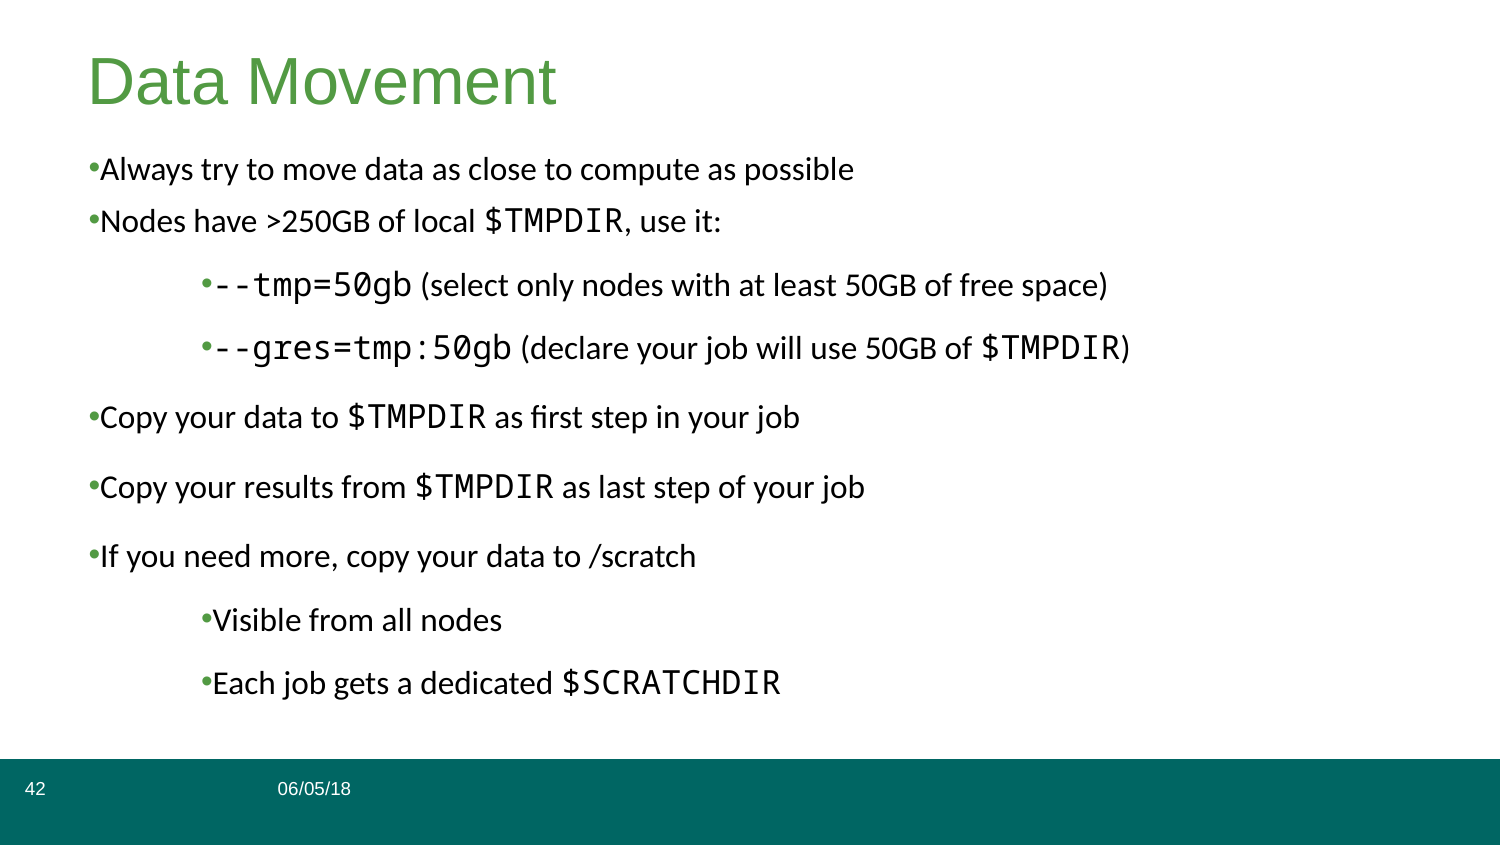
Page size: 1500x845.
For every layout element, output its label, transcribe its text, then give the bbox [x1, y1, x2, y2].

text_box [24, 776, 76, 799]
list Always try to move data as close to compute as possible Nodes have >250GB of local $TMPDIR, use it: --tmp=50gb (select only nodes with at least 50GB of free space) --gres=tmp:50gb (declare your job will use 50GB of $TMPDIR) Copy your data to $TMPDIR as first step in your job Copy your results from $TMPDIR as last step of your job If you need more, copy your data to /scratch Visible from all nodes Each job gets a dedicated $SCRATCHDIR [88, 147, 1427, 704]
title Data Movement [87, 37, 1426, 132]
text_box 06/05/18 [277, 776, 553, 799]
